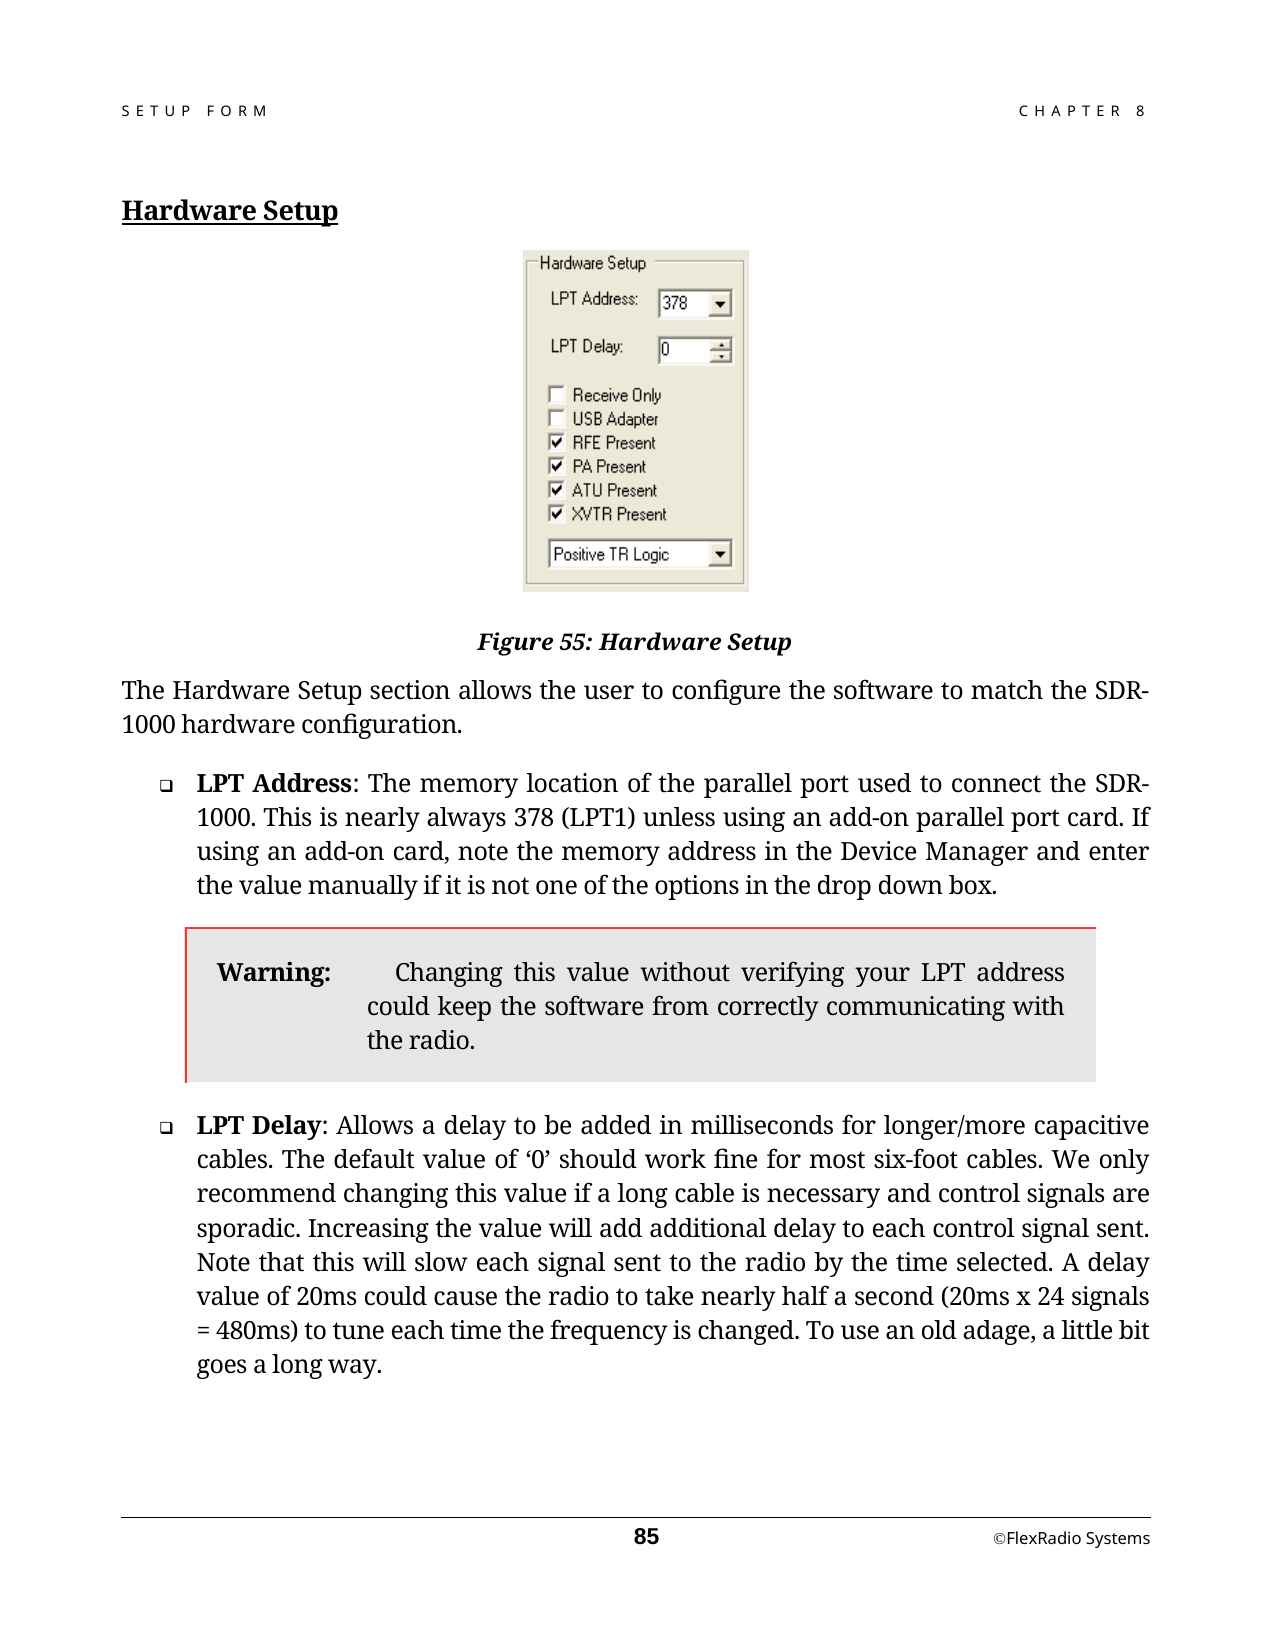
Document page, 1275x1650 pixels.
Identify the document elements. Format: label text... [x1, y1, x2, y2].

text The Hardware Setup section allows the user to configure the software to match the SDR-1000 hardware configuration. [121, 672, 1151, 740]
text Figure 55: Hardware Setup [121, 625, 1151, 657]
picture [522, 250, 750, 592]
text Warning: Changing this value without verifying your LPT address could keep the software from correctly communicating with the radio. [187, 929, 1096, 1082]
list LPT Address: The memory location of the parallel port used to connect the SDR-1000. This is nearly always 378 (LPT1) unless using an add-on parallel port card. If using an add-on card, note the memory address in the Device Manager and enter the value manually if it is not one of the options in the drop down box. [159, 765, 1151, 902]
subtitle Hardware Setup [121, 192, 1151, 228]
list LPT Delay: Allows a delay to be added in milliseconds for longer/more capacitive cables. The default value of ‘0’ should work fine for most six-foot cables. We only recommend changing this value if a long cable is necessary and control signals are sporadic. Increasing the value will add additional delay to each control signal sent. Note that this will slow each signal sent to the radio by the time selected. A delay value of 20ms could cause the radio to take nearly half a second (20ms x 24 signals = 480ms) to tune each time the frequency is changed. To use an old adage, a little bit goes a long way. [159, 1108, 1151, 1381]
